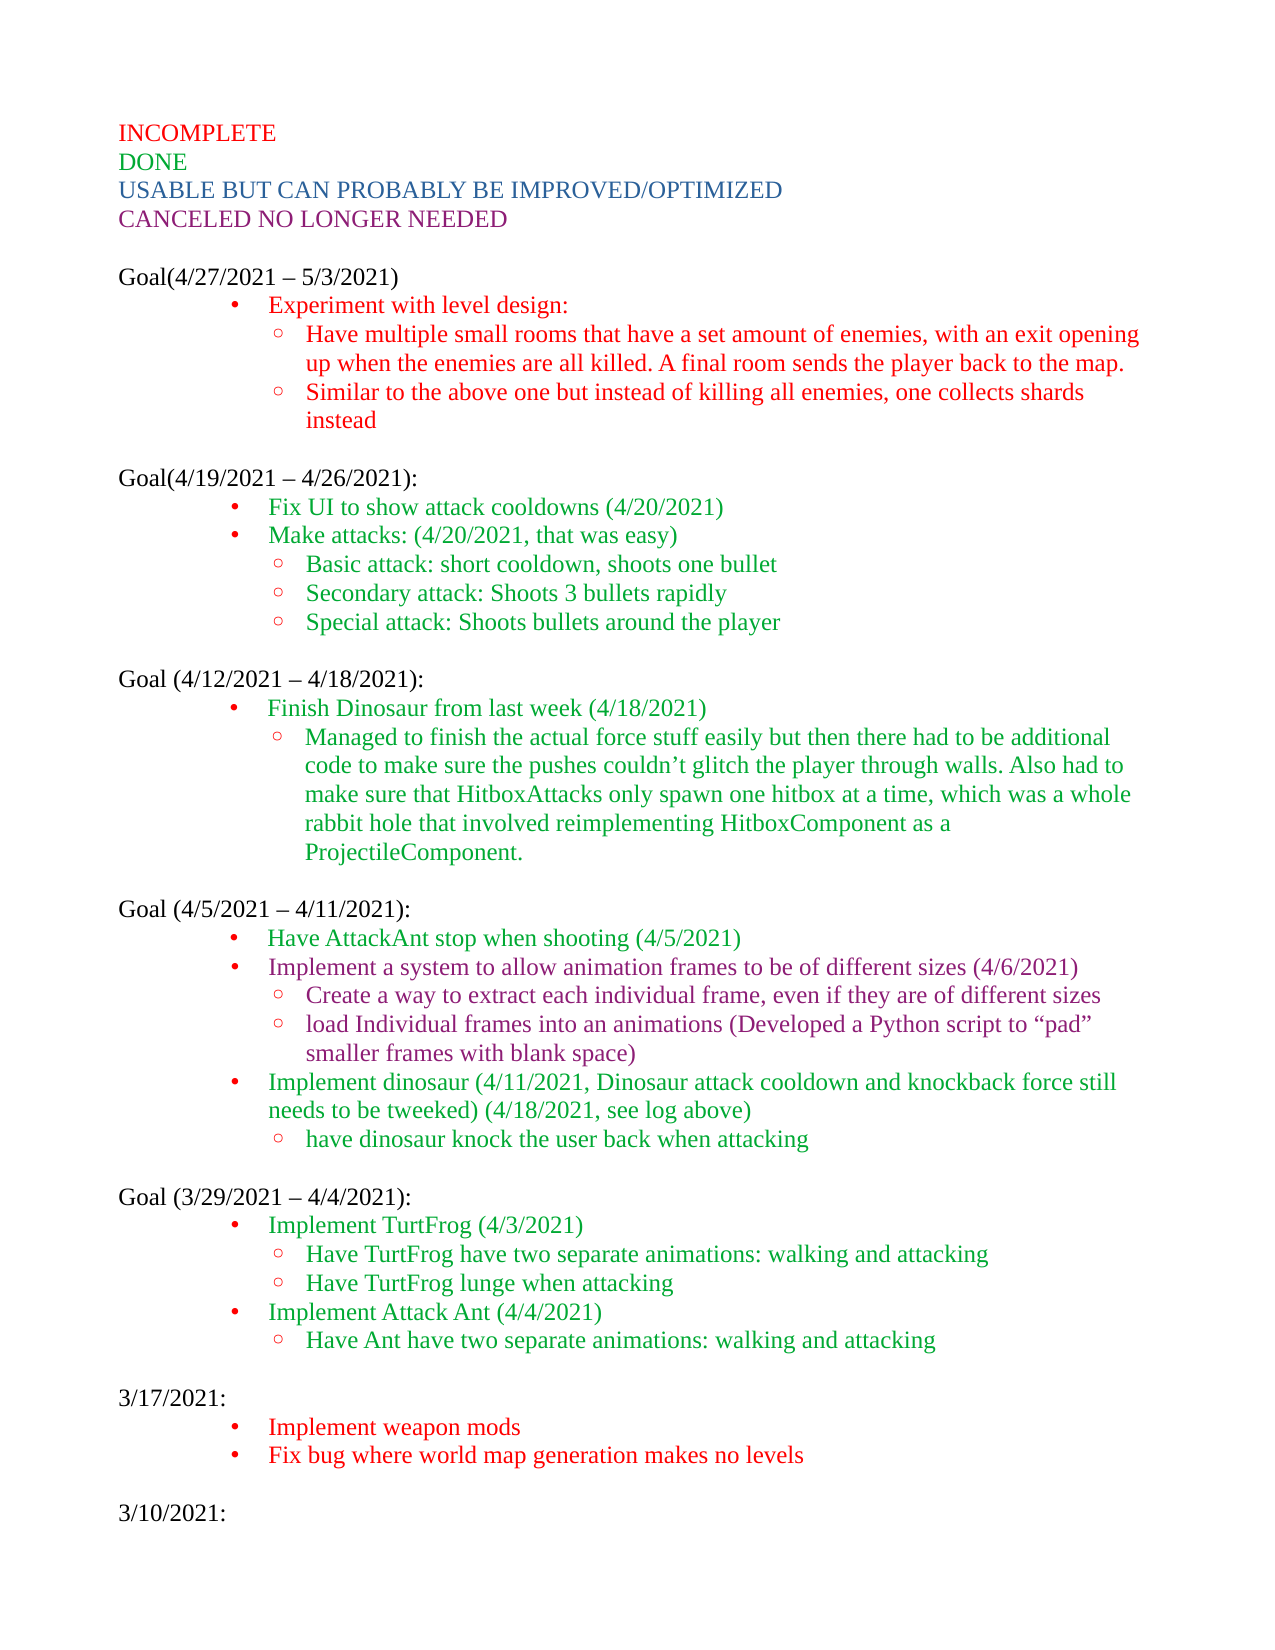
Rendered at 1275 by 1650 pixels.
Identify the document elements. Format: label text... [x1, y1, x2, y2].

list Implement weapon mods [231, 1412, 1157, 1441]
text 3/17/2021: [118, 1383, 1157, 1412]
list load Individual frames into an animations (Developed a Python script to “pad” smaller frames with blank space) [268, 1009, 1157, 1067]
list Managed to finish the actual force stuff easily but then there had to be additional code to make sure the pushes couldn’t glitch the player through walls. Also had to make sure that HitboxAttacks only spawn one hitbox at a time, which was a whole rabbit hole that involved reimplementing HitboxComponent as a ProjectileComponent. [267, 722, 1157, 866]
list Have TurtFrog lunge when attacking [268, 1268, 1157, 1297]
list Similar to the above one but instead of killing all enemies, one collects shards instead [268, 377, 1157, 434]
text Goal (4/5/2021 – 4/11/2021): [118, 894, 1157, 923]
list Special attack: Shoots bullets around the player [268, 607, 1157, 636]
list Have Ant have two separate animations: walking and attacking [268, 1326, 1157, 1354]
text Goal (4/12/2021 – 4/18/2021): [118, 664, 1157, 693]
list Implement a system to allow animation frames to be of different sizes (4/6/2021) [231, 952, 1157, 981]
text CANCELED NO LONGER NEEDED [118, 204, 1157, 233]
list Implement Attack Ant (4/4/2021) [231, 1297, 1157, 1326]
list Implement TurtFrog (4/3/2021) [231, 1211, 1157, 1239]
list Secondary attack: Shoots 3 bullets rapidly [268, 578, 1157, 607]
text Goal(4/27/2021 – 5/3/2021) [118, 262, 1157, 291]
list Have AttackAnt stop when shooting (4/5/2021) [229, 923, 1157, 952]
text Goal (3/29/2021 – 4/4/2021): [118, 1182, 1157, 1211]
list have dinosaur knock the user back when attacking [268, 1124, 1157, 1153]
list Make attacks: (4/20/2021, that was easy) [231, 521, 1157, 549]
list Finish Dinosaur from last week (4/18/2021) [229, 693, 1157, 722]
list Basic attack: short cooldown, shoots one bullet [268, 549, 1157, 578]
list Experiment with level design: [231, 291, 1157, 319]
text Goal(4/19/2021 – 4/26/2021): [118, 463, 1157, 492]
text 3/10/2021: [118, 1498, 1157, 1527]
text DONE [118, 147, 1157, 176]
list Have TurtFrog have two separate animations: walking and attacking [268, 1239, 1157, 1268]
text USABLE BUT CAN PROBABLY BE IMPROVED/OPTIMIZED [118, 176, 1157, 204]
list Have multiple small rooms that have a set amount of enemies, with an exit opening up when the enemies are all killed. A final room sends the player back to the map. [268, 319, 1157, 377]
list Implement dinosaur (4/11/2021, Dinosaur attack cooldown and knockback force still needs to be tweeked) (4/18/2021, see log above) [231, 1067, 1157, 1124]
list Fix UI to show attack cooldowns (4/20/2021) [231, 492, 1157, 521]
list Create a way to extract each individual frame, even if they are of different sizes [268, 981, 1157, 1009]
text INCOMPLETE [118, 118, 1157, 147]
list Fix bug where world map generation makes no levels [231, 1441, 1157, 1469]
